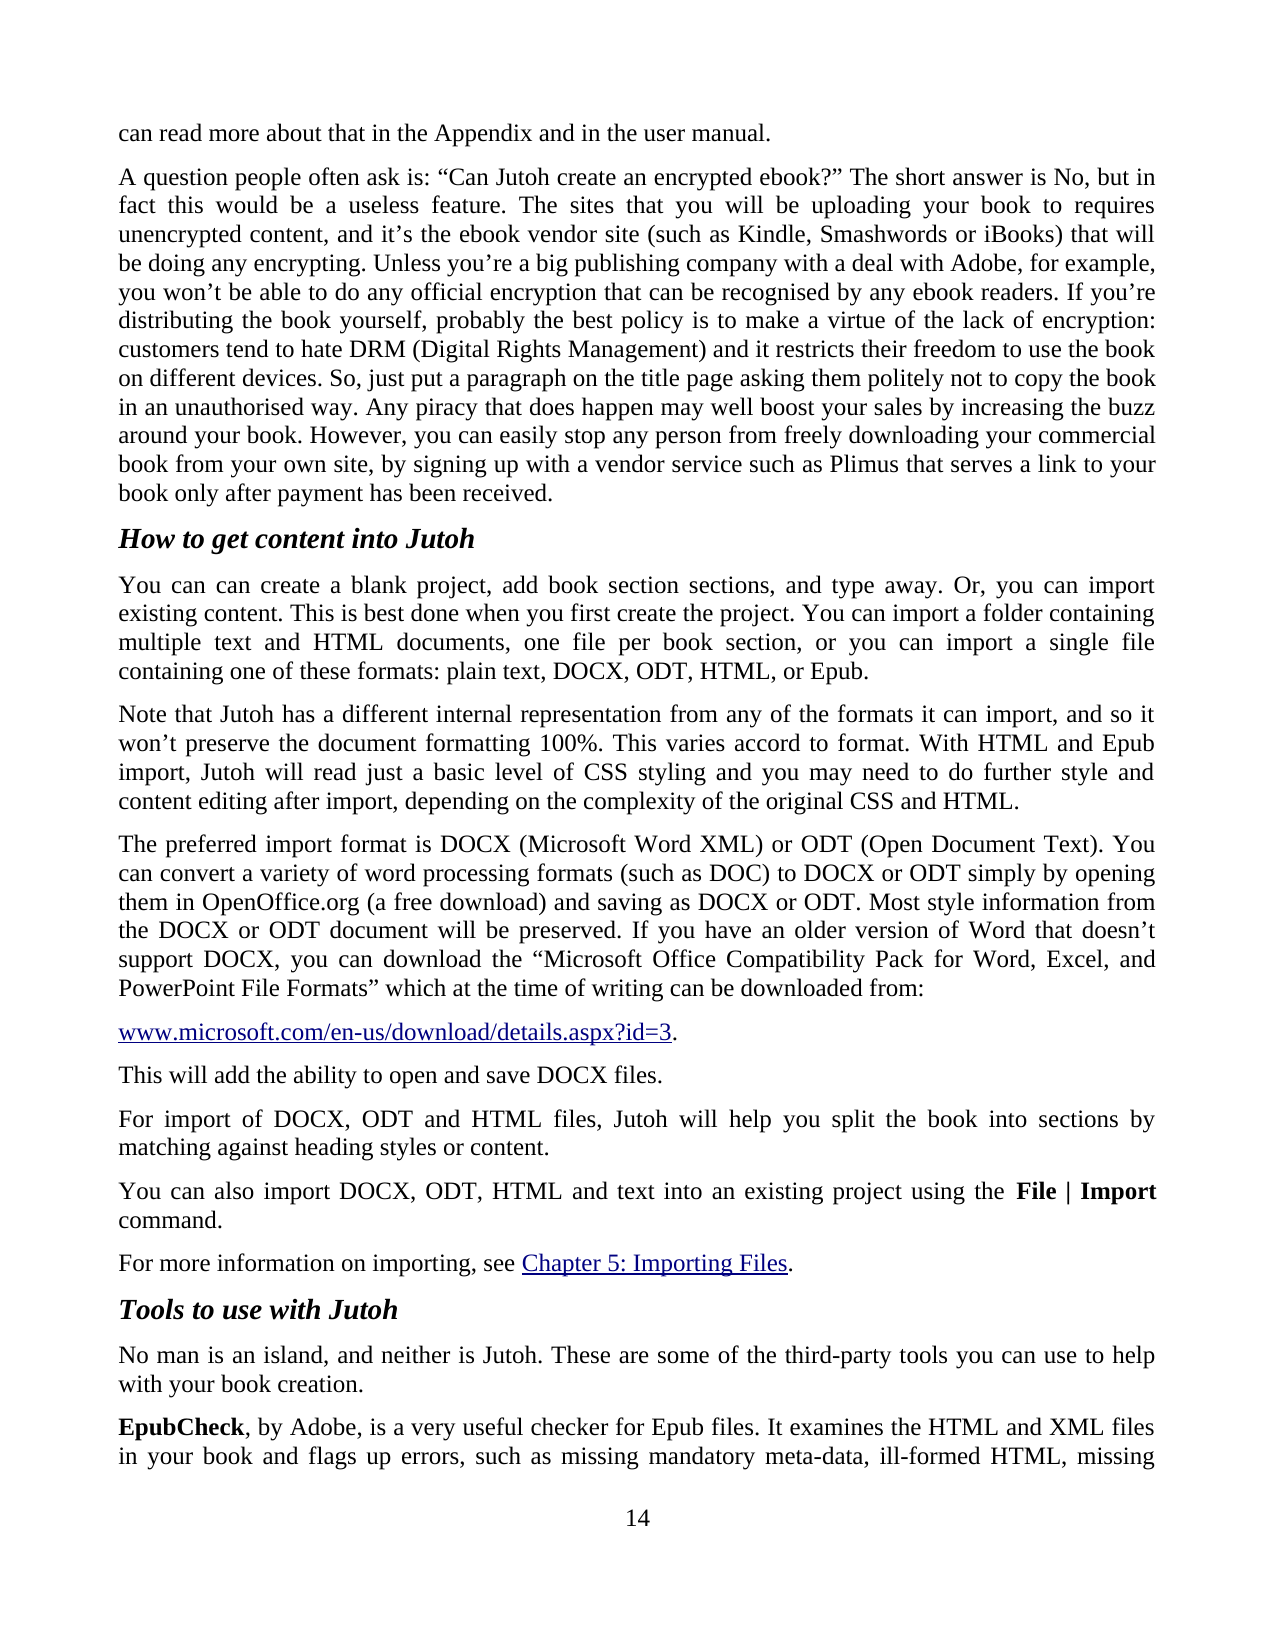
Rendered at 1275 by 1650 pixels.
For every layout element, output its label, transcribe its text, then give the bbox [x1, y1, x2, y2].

text For import of DOCX, ODT and HTML files, Jutoh will help you split the book into sections by matching against heading styles or content. [118, 1104, 1157, 1161]
text EpubCheck, by Adobe, is a very useful checker for Epub files. It examines the HTML and XML files in your book and flags up errors, such as missing mandatory meta-data, ill-formed HTML, missing [118, 1412, 1157, 1470]
text The preferred import format is DOCX (Microsoft Word XML) or ODT (Open Document Text). You can convert a variety of word processing formats (such as DOC) to DOCX or ODT simply by opening them in OpenOffice.org (a free download) and saving as DOCX or ODT. Most style information from the DOCX or ODT document will be preserved. If you have an older version of Word that doesn’t support DOCX, you can download the “Microsoft Office Compatibility Pack for Word, Excel, and PowerPoint File Formats” which at the time of writing can be downloaded from: [118, 829, 1157, 1002]
subtitle How to get content into Jutoh [118, 521, 1157, 555]
text Note that Jutoh has a different internal representation from any of the formats it can import, and so it won’t preserve the document formatting 100%. This varies accord to format. With HTML and Epub import, Jutoh will read just a basic level of CSS styling and you may need to do further style and content editing after import, depending on the complexity of the original CSS and HTML. [118, 699, 1157, 814]
subtitle Tools to use with Jutoh [118, 1292, 1157, 1325]
text A question people often ask is: “Can Jutoh create an encrypted ebook?” The short answer is No, but in fact this would be a useless feature. The sites that you will be uploading your book to requires unencrypted content, and it’s the ebook vendor site (such as Kindle, Smashwords or iBooks) that will be doing any encrypting. Unless you’re a big publishing company with a deal with Adobe, for example, you won’t be able to do any official encryption that can be recognised by any ebook readers. If you’re distributing the book yourself, probably the best policy is to make a virtue of the lack of encryption: customers tend to hate DRM (Digital Rights Management) and it restricts their freedom to use the book on different devices. So, just put a paragraph on the title page asking them politely not to copy the book in an unauthorised way. Any piracy that does happen may well boost your sales by increasing the buzz around your book. However, you can easily stop any person from freely downloading your commercial book from your own site, by signing up with a vendor service such as Plimus that serves a link to your book only after payment has been received. [118, 162, 1157, 507]
text www.microsoft.com/en-us/download/details.aspx?id=3. [118, 1017, 1157, 1045]
text No man is an island, and neither is Jutoh. These are some of the third-party tools you can use to help with your book creation. [118, 1340, 1157, 1398]
text This will add the ability to open and save DOCX files. [118, 1060, 1157, 1089]
text You can also import DOCX, ODT, HTML and text into an existing project using the File | Import command. [118, 1176, 1157, 1233]
text can read more about that in the Appendix and in the user manual. [118, 118, 1157, 147]
text You can can create a blank project, add book section sections, and type away. Or, you can import existing content. This is best done when you first create the project. You can import a folder containing multiple text and HTML documents, one file per book section, or you can import a single file containing one of these formats: plain text, DOCX, ODT, HTML, or Epub. [118, 570, 1157, 685]
text For more information on importing, see Chapter 5: Importing Files. [118, 1248, 1157, 1277]
